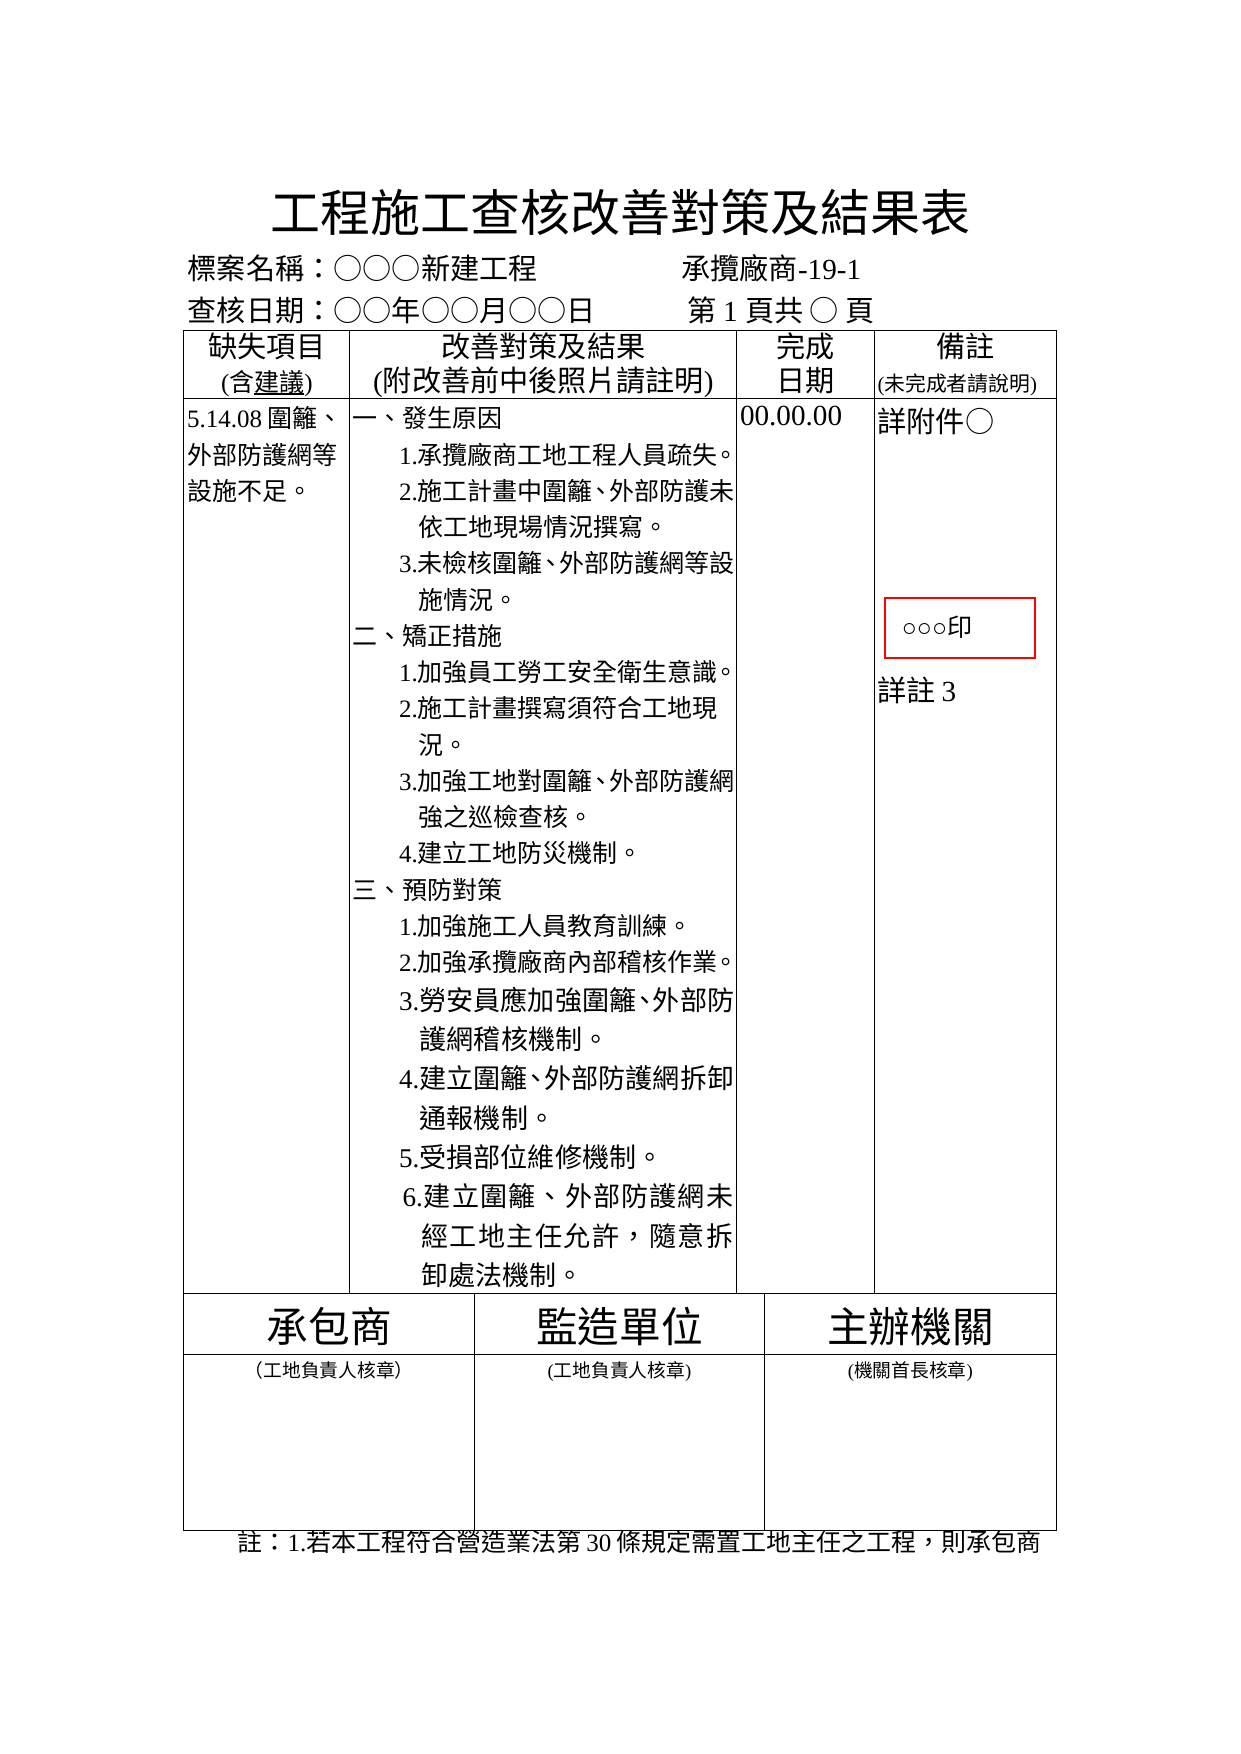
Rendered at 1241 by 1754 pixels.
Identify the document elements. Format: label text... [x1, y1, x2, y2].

table_cell （工地負責人核章） [184, 1355, 474, 1530]
text 工程施工查核改善對策及結果表 [187, 173, 1053, 246]
table_header 改善對策及結果 (附改善前中後照片請註明) [350, 331, 736, 398]
table_header 缺失項目 (含建議) [184, 331, 349, 398]
text 標案名稱：○○○新建工程 承攬廠商-19-1 [187, 246, 1053, 288]
table_header 完成 日期 [737, 331, 874, 398]
table_cell 承包商 [184, 1294, 474, 1354]
table_cell 00.00.00 [737, 399, 874, 1293]
table_cell (工地負責人核章) [475, 1355, 764, 1530]
text 查核日期：○○年○○月○○日 第 1 頁共 ○ 頁 [187, 288, 1053, 330]
table_cell 監造單位 [475, 1294, 764, 1354]
table_cell 一、發生原因 1.承攬廠商工地工程人員疏失。 2.施工計畫中圍籬、外部防護未依工地現場情況撰寫。 3.未檢核圍籬、外部防護網等設施情況。 二、矯正措施 1.加強員工勞工安全衛生意識。 2.施工計畫撰寫須符合工地現況。 3.加強工地對圍籬、外部防護網強之巡檢查核。 4.建立工地防災機制。 三、預防對策 1.加強施工人員教育訓練。 2.加強承攬廠商內部稽核作業。 3.勞安員應加強圍籬、外部防護網稽核機制。 4.建立圍籬、外部防護網拆卸通報機制。 5.受損部位維修機制。 6.建立圍籬、外部防護網未經工地主任允許，隨意拆卸處法機制。 [350, 399, 736, 1293]
table_cell (機關首長核章) [765, 1355, 1056, 1530]
table_cell 主辦機關 [765, 1294, 1056, 1354]
table_cell 5.14.08圍籬、外部防護網等設施不足。 [184, 399, 349, 1293]
text 註：1.若本工程符合營造業法第30條規定需置工地主任之工程，則承包商 [237, 1531, 1053, 1556]
table_header 備註 (未完成者請說明) [875, 331, 1056, 398]
table_cell 詳附件○ 詳註3 [875, 399, 1056, 1293]
